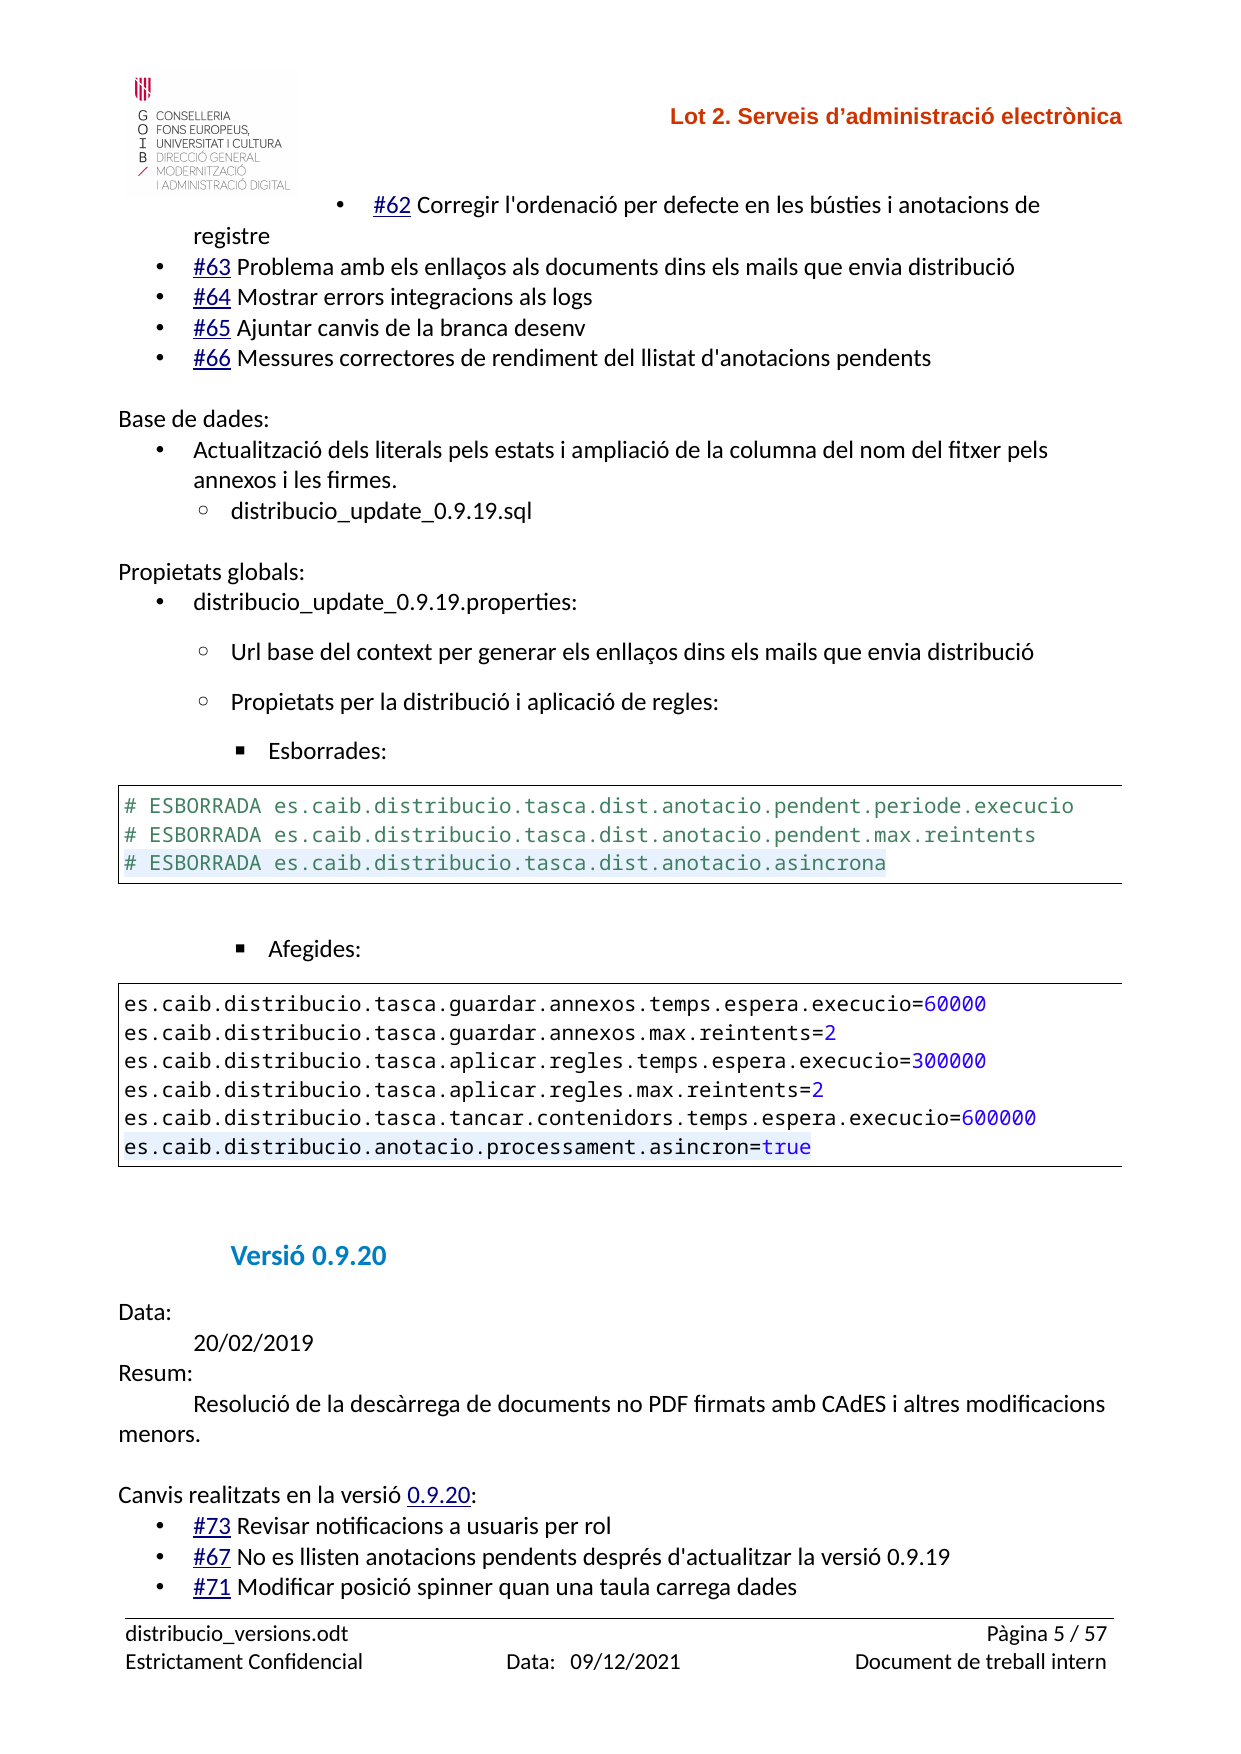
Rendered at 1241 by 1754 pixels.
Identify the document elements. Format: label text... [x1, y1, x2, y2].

subtitle Versió 0.9.20 [153, 1237, 1122, 1273]
picture [126, 70, 299, 197]
text Propietats globals: [118, 556, 1122, 586]
list #71 Modificar posició spinner quan una taula carrega dades [156, 1571, 1122, 1602]
list distribucio_update_0.9.19.sql [193, 495, 1122, 525]
list #63 Problema amb els enllaços als documents dins els mails que envia distribució [156, 251, 1122, 281]
text Canvis realitzats en la versió 0.9.20: [118, 1479, 1122, 1510]
list distribucio_update_0.9.19.properties: [156, 586, 1122, 617]
text Base de dades: [118, 403, 1122, 434]
list #64 Mostrar errors integracions als logs [156, 281, 1122, 312]
list #66 Messures correctores de rendiment del llistat d'anotacions pendents [156, 342, 1122, 373]
list Esborrades: [231, 735, 1122, 766]
list #62 Corregir l'ordenació per defecte en les bústies i anotacions de registre [156, 190, 1122, 251]
list Afegides: [231, 933, 1122, 964]
list #73 Revisar notificacions a usuaris per rol [156, 1510, 1122, 1541]
list Propietats per la distribució i aplicació de regles: [193, 686, 1122, 716]
table_header # ESBORRADA es.caib.distribucio.tasca.dist.anotacio.pendent.periode.execucio # ESBORRADA es.caib.distribucio.tasca.dist.anotacio.pendent.max.reintents # ESBORRADA es.caib.distribucio.tasca.dist.anotacio.asincrona [119, 786, 1122, 883]
text Resolució de la descàrrega de documents no PDF firmats amb CAdES i altres modificacions menors. [118, 1388, 1122, 1449]
list #67 No es llisten anotacions pendents després d'actualitzar la versió 0.9.19 [156, 1541, 1122, 1571]
table_header es.caib.distribucio.tasca.guardar.annexos.temps.espera.execucio=60000 es.caib.distribucio.tasca.guardar.annexos.max.reintents=2 es.caib.distribucio.tasca.aplicar.regles.temps.espera.execucio=300000 es.caib.distribucio.tasca.aplicar.regles.max.reintents=2 es.caib.distribucio.tasca.tancar.contenidors.temps.espera.execucio=600000 es.caib.distribucio.anotacio.processament.asincron=true [119, 984, 1122, 1166]
list #65 Ajuntar canvis de la branca desenv [156, 312, 1122, 342]
text Resum: [118, 1357, 1122, 1388]
text 20/02/2019 [118, 1327, 1122, 1357]
text Data: [118, 1296, 1122, 1327]
list Actualització dels literals pels estats i ampliació de la columna del nom del fitxer pels annexos i les firmes. [156, 434, 1122, 495]
list Url base del context per generar els enllaços dins els mails que envia distribució [193, 636, 1122, 667]
